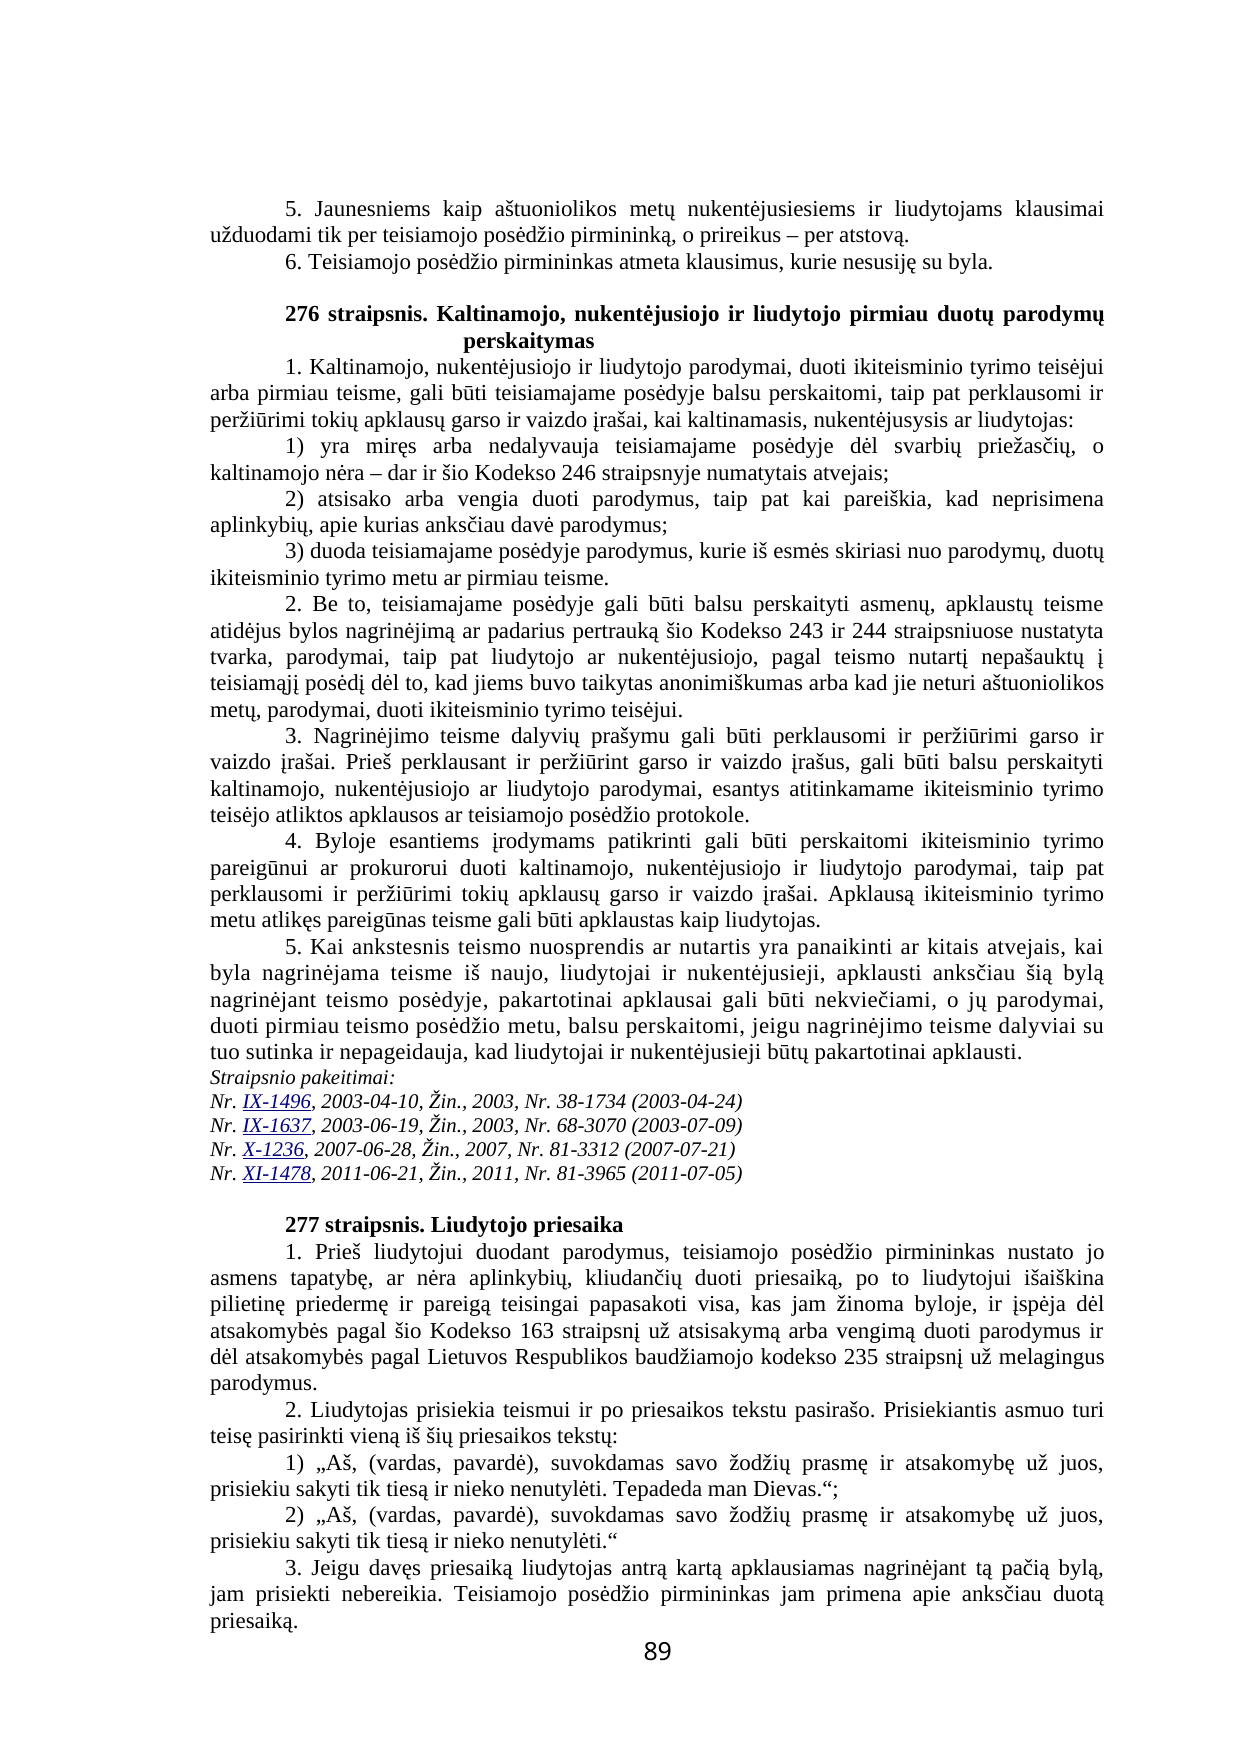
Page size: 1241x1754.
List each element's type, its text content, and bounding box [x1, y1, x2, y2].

text 5. Jaunesniems kaip aštuoniolikos metų nukentėjusiesiems ir liudytojams klausimai užduodami tik per teisiamojo posėdžio pirmininką, o prireikus – per atstovą. [210, 195, 1106, 248]
text Straipsnio pakeitimai: [210, 1065, 1106, 1089]
text 3. Nagrinėjimo teisme dalyvių prašymu gali būti perklausomi ir peržiūrimi garso ir vaizdo įrašai. Prieš perklausant ir peržiūrint garso ir vaizdo įrašus, gali būti balsu perskaityti kaltinamojo, nukentėjusiojo ar liudytojo parodymai, esantys atitinkamame ikiteisminio tyrimo teisėjo atliktos apklausos ar teisiamojo posėdžio protokole. [210, 722, 1106, 827]
text 2) „Aš, (vardas, pavardė), suvokdamas savo žodžių prasmę ir atsakomybę už juos, prisiekiu sakyti tik tiesą ir nieko nenutylėti.“ [210, 1501, 1106, 1554]
text 1) „Aš, (vardas, pavardė), suvokdamas savo žodžių prasmę ir atsakomybę už juos, prisiekiu sakyti tik tiesą ir nieko nenutylėti. Tepadeda man Dievas.“; [210, 1448, 1106, 1501]
text 3. Jeigu davęs priesaiką liudytojas antrą kartą apklausiamas nagrinėjant tą pačią bylą, jam prisiekti nebereikia. Teisiamojo posėdžio pirmininkas jam primena apie anksčiau duotą priesaiką. [210, 1554, 1106, 1633]
text Nr. IX-1496, 2003-04-10, Žin., 2003, Nr. 38-1734 (2003-04-24) [210, 1089, 1106, 1113]
text 2. Liudytojas prisiekia teismui ir po priesaikos tekstu pasirašo. Prisiekiantis asmuo turi teisę pasirinkti vieną iš šių priesaikos tekstų: [210, 1396, 1106, 1448]
text 3) duoda teisiamajame posėdyje parodymus, kurie iš esmės skiriasi nuo parodymų, duotų ikiteisminio tyrimo metu ar pirmiau teisme. [210, 538, 1106, 590]
text 1. Kaltinamojo, nukentėjusiojo ir liudytojo parodymai, duoti ikiteisminio tyrimo teisėjui arba pirmiau teisme, gali būti teisiamajame posėdyje balsu perskaitomi, taip pat perklausomi ir peržiūrimi tokių apklausų garso ir vaizdo įrašai, kai kaltinamasis, nukentėjusysis ar liudytojas: [210, 353, 1106, 432]
text 6. Teisiamojo posėdžio pirmininkas atmeta klausimus, kurie nesusiję su byla. [210, 248, 1106, 274]
text 4. Byloje esantiems įrodymams patikrinti gali būti perskaitomi ikiteisminio tyrimo pareigūnui ar prokurorui duoti kaltinamojo, nukentėjusiojo ir liudytojo parodymai, taip pat perklausomi ir peržiūrimi tokių apklausų garso ir vaizdo įrašai. Apklausą ikiteisminio tyrimo metu atlikęs pareigūnas teisme gali būti apklaustas kaip liudytojas. [210, 827, 1106, 933]
text 277 straipsnis. Liudytojo priesaika [210, 1211, 1106, 1238]
text 1) yra miręs arba nedalyvauja teisiamajame posėdyje dėl svarbių priežasčių, o kaltinamojo nėra – dar ir šio Kodekso 246 straipsnyje numatytais atvejais; [210, 432, 1106, 485]
text Nr. X-1236, 2007-06-28, Žin., 2007, Nr. 81-3312 (2007-07-21) [210, 1137, 1106, 1161]
text 2) atsisako arba vengia duoti parodymus, taip pat kai pareiškia, kad neprisimena aplinkybių, apie kurias anksčiau davė parodymus; [210, 485, 1106, 538]
text Nr. XI-1478, 2011-06-21, Žin., 2011, Nr. 81-3965 (2011-07-05) [210, 1161, 1106, 1185]
text Nr. IX-1637, 2003-06-19, Žin., 2003, Nr. 68-3070 (2003-07-09) [210, 1113, 1106, 1137]
text 2. Be to, teisiamajame posėdyje gali būti balsu perskaityti asmenų, apklaustų teisme atidėjus bylos nagrinėjimą ar padarius pertrauką šio Kodekso 243 ir 244 straipsniuose nustatyta tvarka, parodymai, taip pat liudytojo ar nukentėjusiojo, pagal teismo nutartį nepašauktų į teisiamąjį posėdį dėl to, kad jiems buvo taikytas anonimiškumas arba kad jie neturi aštuoniolikos metų, parodymai, duoti ikiteisminio tyrimo teisėjui. [210, 590, 1106, 722]
text 1. Prieš liudytojui duodant parodymus, teisiamojo posėdžio pirmininkas nustato jo asmens tapatybę, ar nėra aplinkybių, kliudančių duoti priesaiką, po to liudytojui išaiškina pilietinę priedermę ir pareigą teisingai papasakoti visa, kas jam žinoma byloje, ir įspėja dėl atsakomybės pagal šio Kodekso 163 straipsnį už atsisakymą arba vengimą duoti parodymus ir dėl atsakomybės pagal Lietuvos Respublikos baudžiamojo kodekso 235 straipsnį už melagingus parodymus. [210, 1238, 1106, 1396]
text 276 straipsnis. Kaltinamojo, nukentėjusiojo ir liudytojo pirmiau duotų parodymų perskaitymas [285, 300, 1106, 353]
text 5. Kai ankstesnis teismo nuosprendis ar nutartis yra panaikinti ar kitais atvejais, kai byla nagrinėjama teisme iš naujo, liudytojai ir nukentėjusieji, apklausti anksčiau šią bylą nagrinėjant teismo posėdyje, pakartotinai apklausai gali būti nekviečiami, o jų parodymai, duoti pirmiau teismo posėdžio metu, balsu perskaitomi, jeigu nagrinėjimo teisme dalyviai su tuo sutinka ir nepageidauja, kad liudytojai ir nukentėjusieji būtų pakartotinai apklausti. [210, 933, 1106, 1065]
